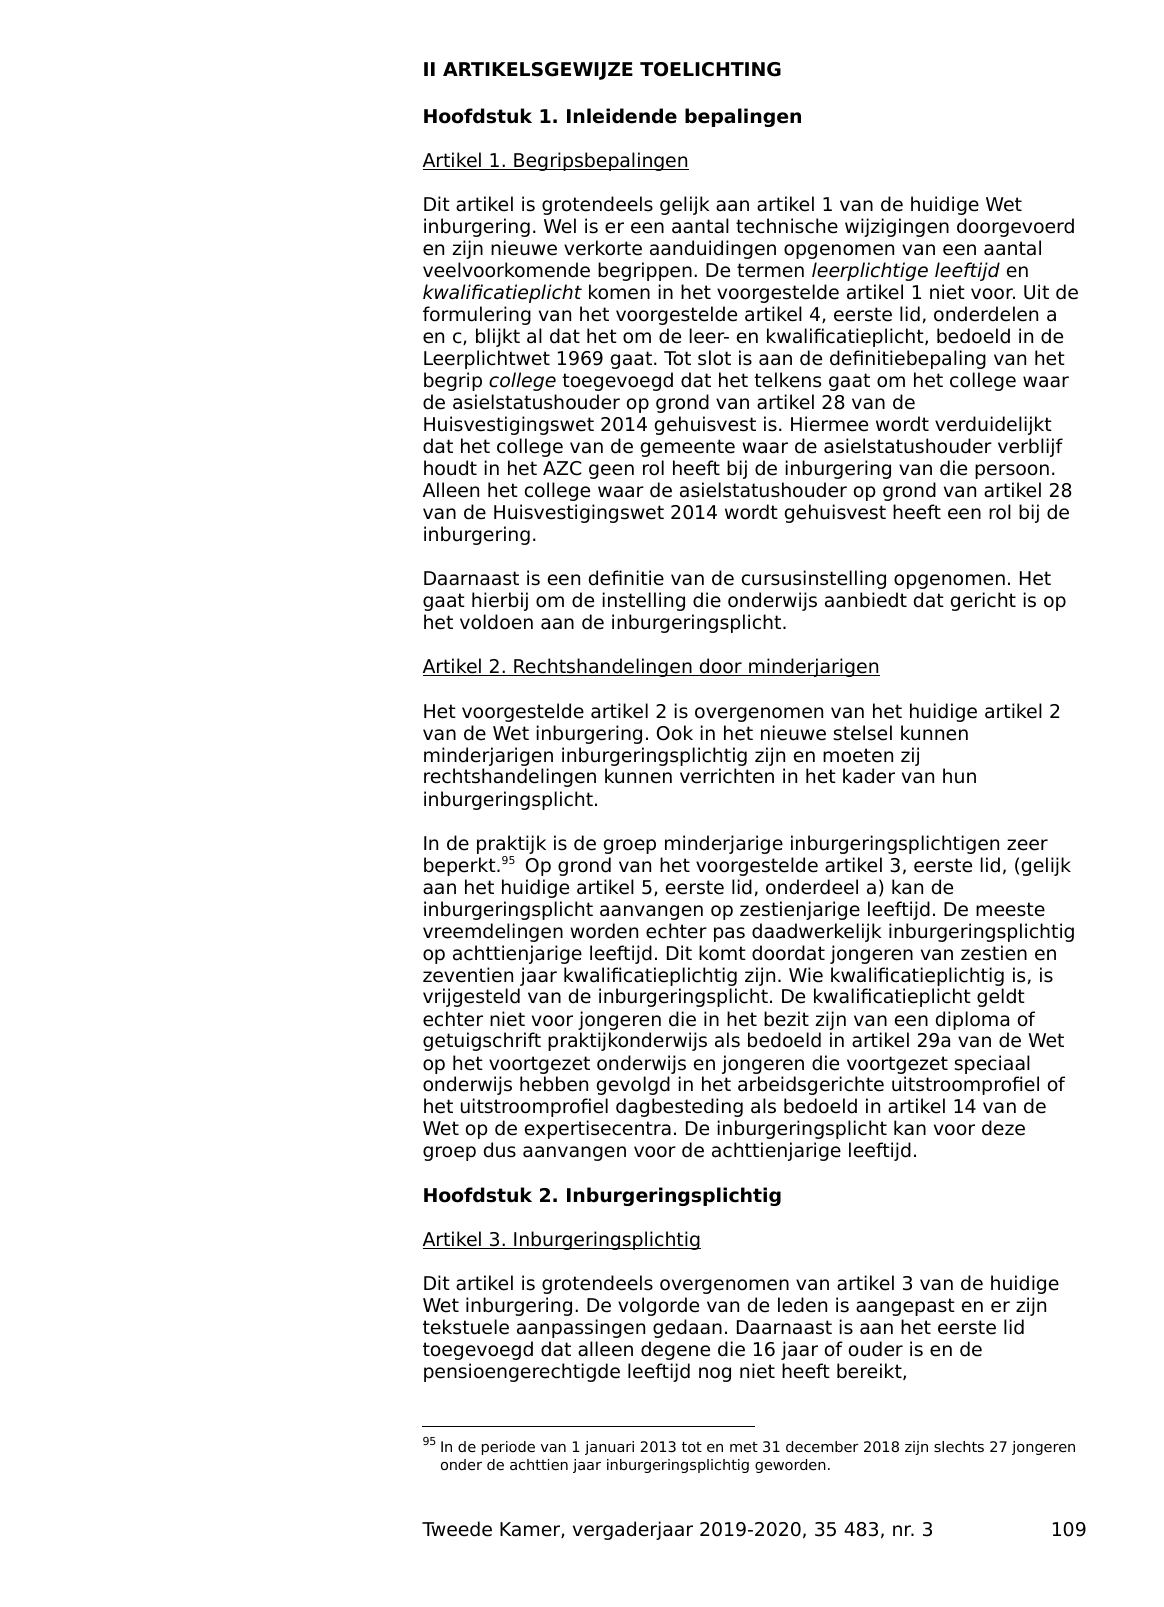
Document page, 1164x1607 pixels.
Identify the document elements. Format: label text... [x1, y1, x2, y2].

text In de praktijk is de groep minderjarige inburgeringsplichtigen zeer beperkt. Op grond van het voorgestelde artikel 3, eerste lid, (gelijk aan het huidige artikel 5, eerste lid, onderdeel a) kan de inburgeringsplicht aanvangen op zestienjarige leeftijd. De meeste vreemdelingen worden echter pas daadwerkelijk inburgeringsplichtig op achttienjarige leeftijd. Dit komt doordat jongeren van zestien en zeventien jaar kwalificatieplichtig zijn. Wie kwalificatieplichtig is, is vrijgesteld van de inburgeringsplicht. De kwalificatieplicht geldt echter niet voor jongeren die in het bezit zijn van een diploma of getuigschrift praktijkonderwijs als bedoeld in artikel 29a van de Wet op het voortgezet onderwijs en jongeren die voortgezet speciaal onderwijs hebben gevolgd in het arbeidsgerichte uitstroomprofiel of het uitstroomprofiel dagbesteding als bedoeld in artikel 14 van de Wet op de expertisecentra. De inburgeringsplicht kan voor deze groep dus aanvangen voor de achttienjarige leeftijd. [422, 833, 1087, 1162]
subtitle Artikel 3. Inburgeringsplichtig [422, 1229, 1087, 1251]
text In de periode van 1 januari 2013 tot en met 31 december 2018 zijn slechts 27 jongeren onder de achttien jaar inburgeringsplichtig geworden. [422, 1435, 1087, 1474]
subtitle Artikel 1. Begripsbepalingen [422, 150, 1087, 172]
subtitle Hoofdstuk 2. Inburgeringsplichtig [422, 1184, 1087, 1206]
text Dit artikel is grotendeels gelijk aan artikel 1 van de huidige Wet inburgering. Wel is er een aantal technische wijzigingen doorgevoerd en zijn nieuwe verkorte aanduidingen opgenomen van een aantal veelvoorkomende begrippen. De termen leerplichtige leeftijd en kwalificatieplicht komen in het voorgestelde artikel 1 niet voor. Uit de formulering van het voorgestelde artikel 4, eerste lid, onderdelen a en c, blijkt al dat het om de leer- en kwalificatieplicht, bedoeld in de Leerplichtwet 1969 gaat. Tot slot is aan de definitiebepaling van het begrip college toegevoegd dat het telkens gaat om het college waar de asielstatushouder op grond van artikel 28 van de Huisvestigingswet 2014 gehuisvest is. Hiermee wordt verduidelijkt dat het college van de gemeente waar de asielstatushouder verblijf houdt in het AZC geen rol heeft bij de inburgering van die persoon. Alleen het college waar de asielstatushouder op grond van artikel 28 van de Huisvestigingswet 2014 wordt gehuisvest heeft een rol bij de inburgering. [422, 194, 1087, 546]
subtitle Artikel 2. Rechtshandelingen door minderjarigen [422, 656, 1087, 678]
subtitle II ARTIKELSGEWIJZE TOELICHTING [422, 59, 1087, 81]
text Dit artikel is grotendeels overgenomen van artikel 3 van de huidige Wet inburgering. De volgorde van de leden is aangepast en er zijn tekstuele aanpassingen gedaan. Daarnaast is aan het eerste lid toegevoegd dat alleen degene die 16 jaar of ouder is en de pensioengerechtigde leeftijd nog niet heeft bereikt, [422, 1273, 1087, 1383]
text Het voorgestelde artikel 2 is overgenomen van het huidige artikel 2 van de Wet inburgering. Ook in het nieuwe stelsel kunnen minderjarigen inburgeringsplichtig zijn en moeten zij rechtshandelingen kunnen verrichten in het kader van hun inburgeringsplicht. [422, 701, 1087, 810]
text Daarnaast is een definitie van de cursusinstelling opgenomen. Het gaat hierbij om de instelling die onderwijs aanbiedt dat gericht is op het voldoen aan de inburgeringsplicht. [422, 568, 1087, 634]
subtitle Hoofdstuk 1. Inleidende bepalingen [422, 106, 1087, 128]
